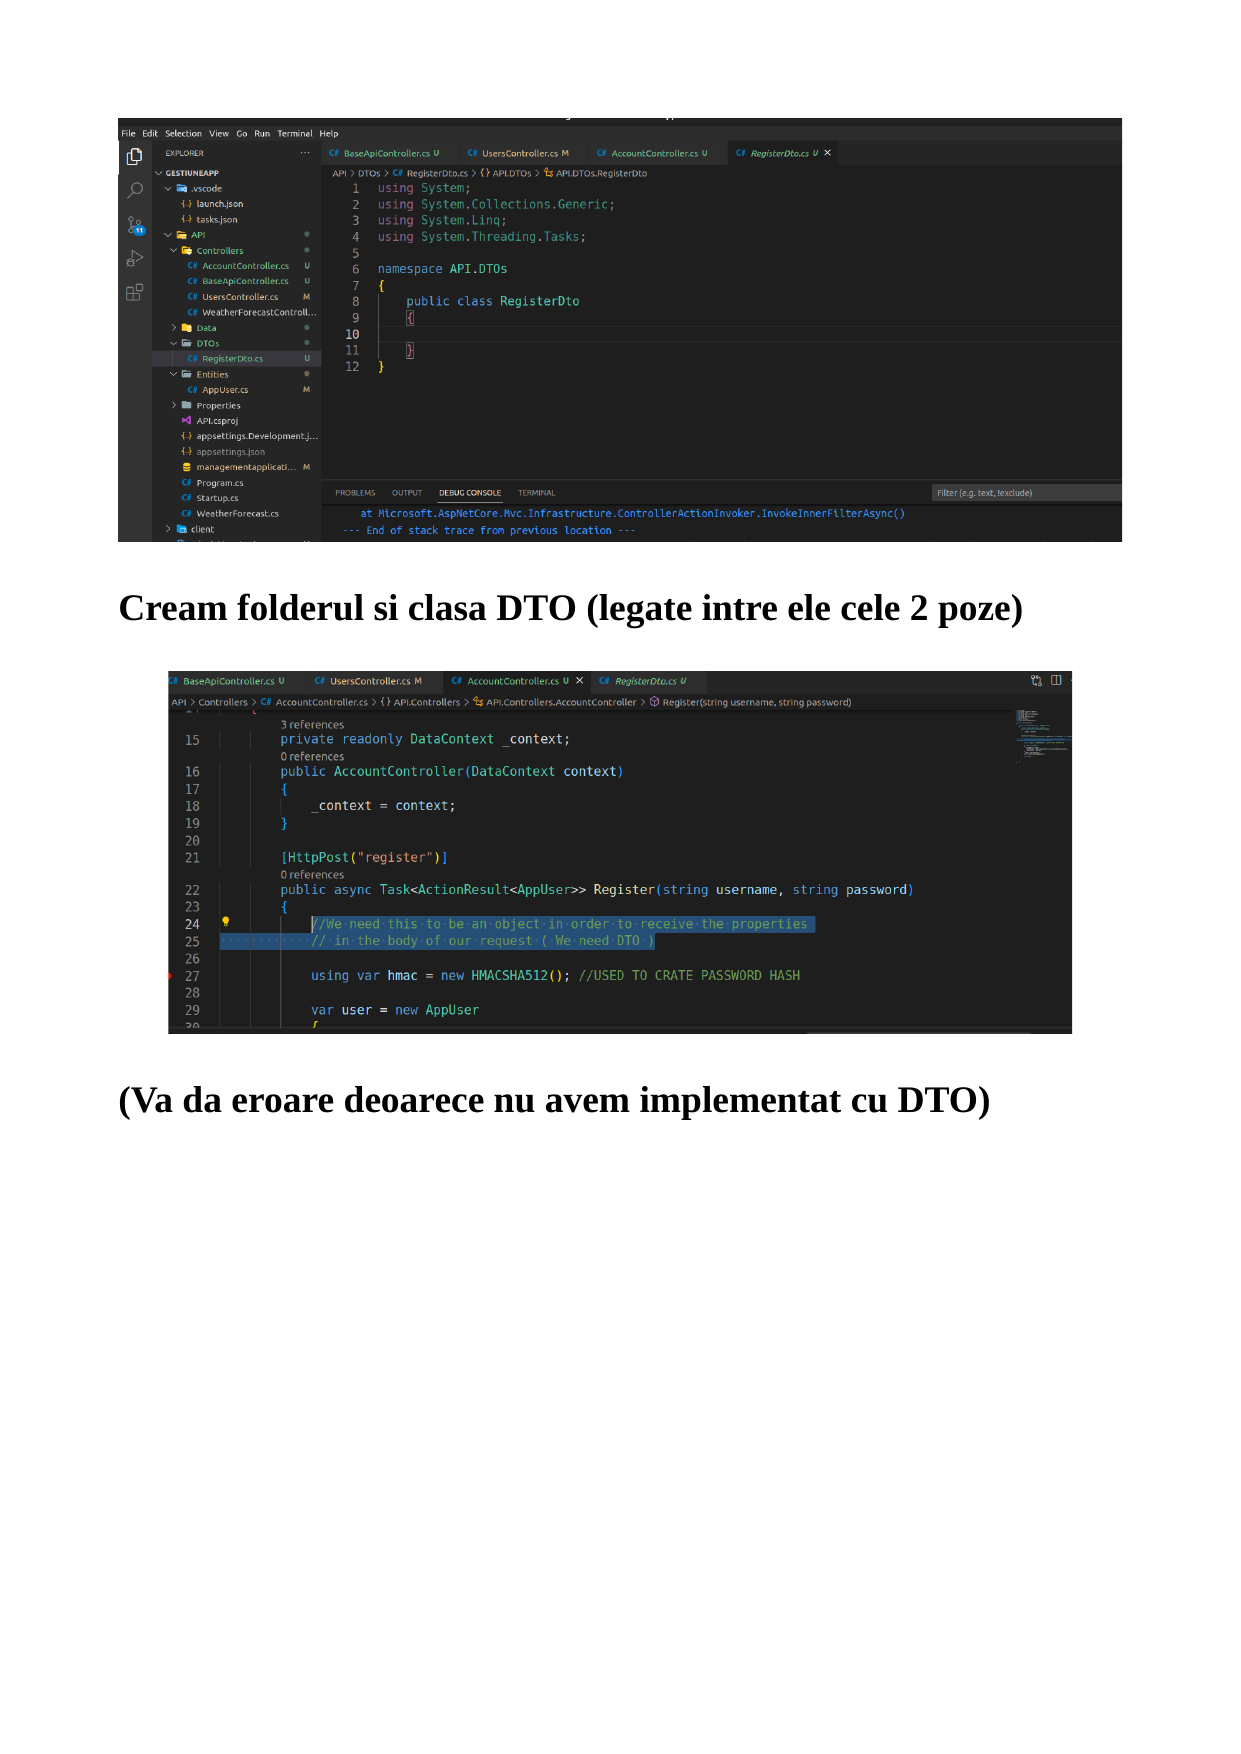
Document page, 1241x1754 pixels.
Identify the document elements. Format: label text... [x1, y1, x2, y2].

text (Va da eroare deoarece nu avem implementat cu DTO) [118, 1077, 1122, 1120]
text Cream folderul si clasa DTO (legate intre ele cele 2 poze) [118, 585, 1122, 628]
picture [118, 118, 1123, 542]
picture [168, 671, 1073, 1034]
